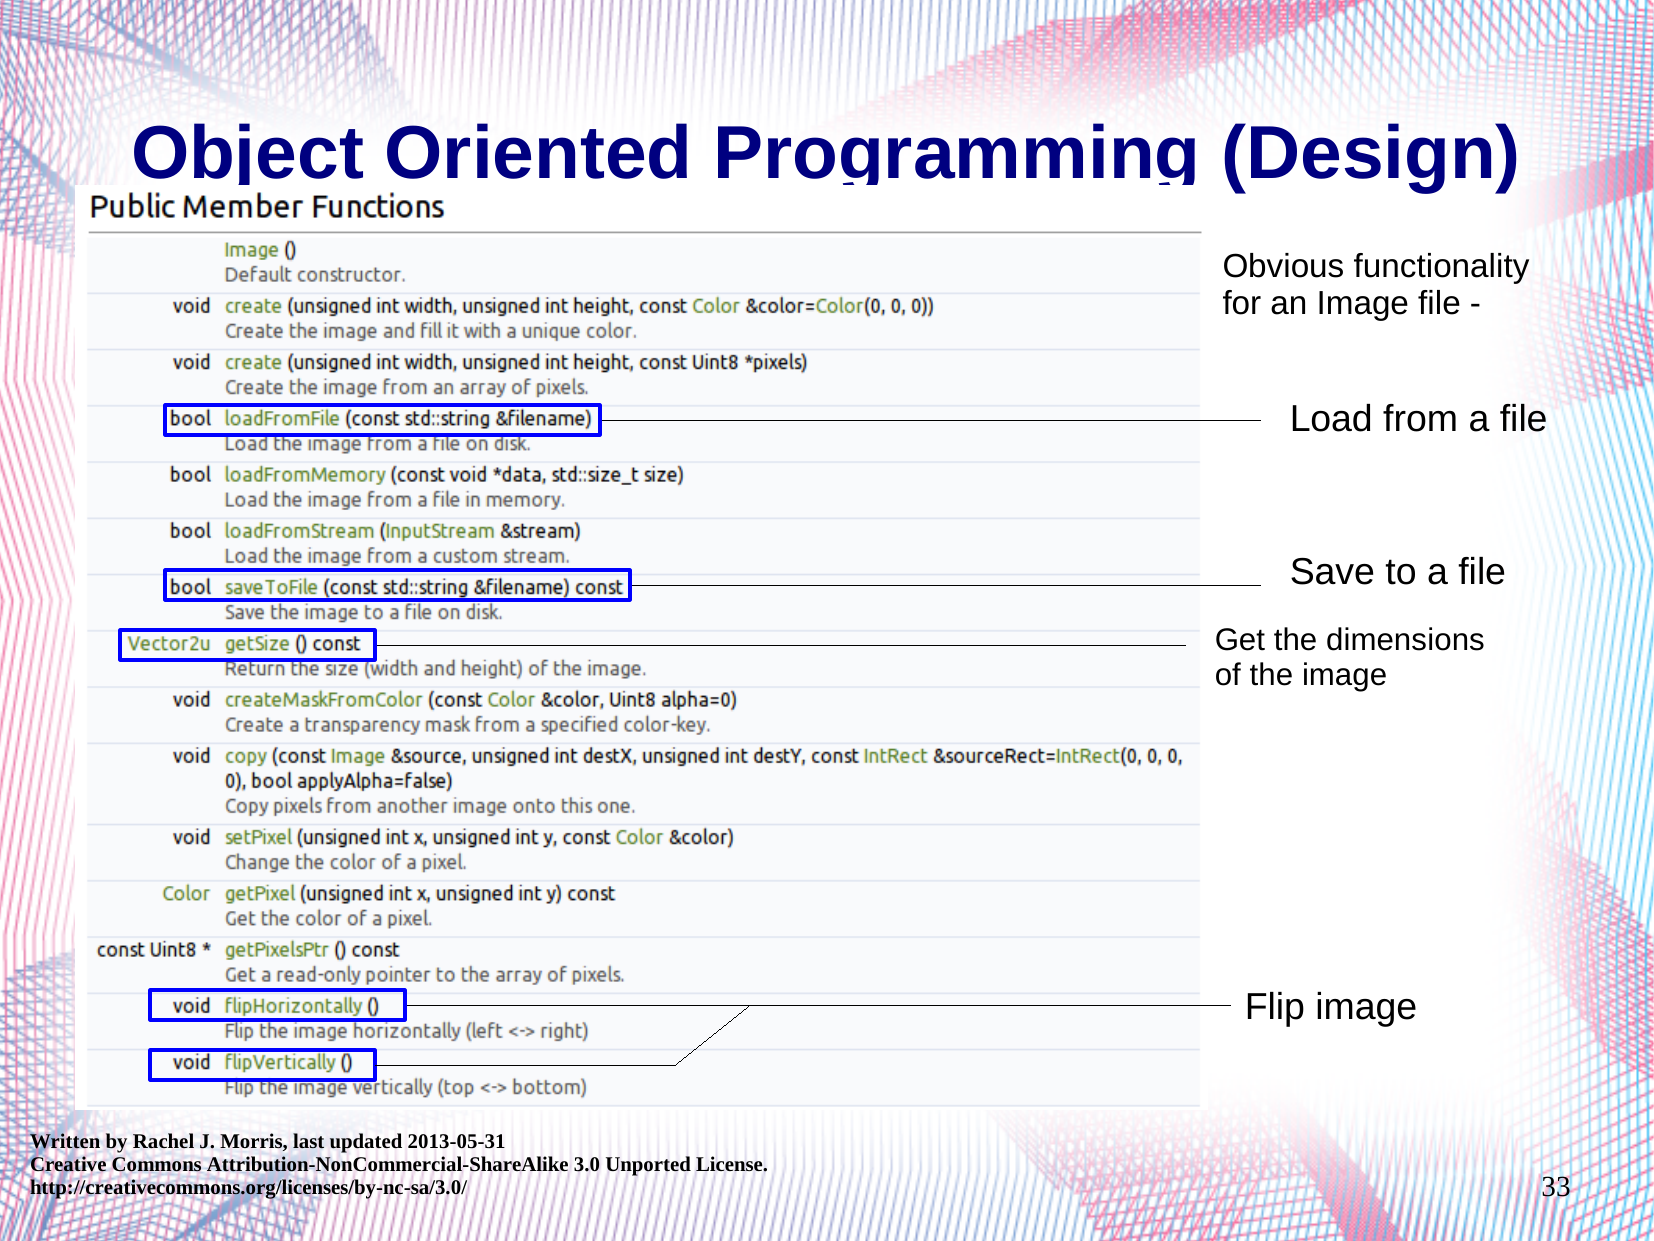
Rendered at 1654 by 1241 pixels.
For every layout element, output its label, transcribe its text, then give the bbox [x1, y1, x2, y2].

text_box Save to a file [1275, 543, 1591, 601]
picture [0, 0, 1654, 1241]
title Object Oriented Programming (Design) [82, 49, 1571, 240]
text_box Get the dimensions of the image [1200, 615, 1516, 700]
text_box Obvious functionality for an Image file - [1207, 240, 1576, 329]
text_box Load from a file [1275, 390, 1591, 447]
text_box Flip image [1230, 978, 1576, 1035]
